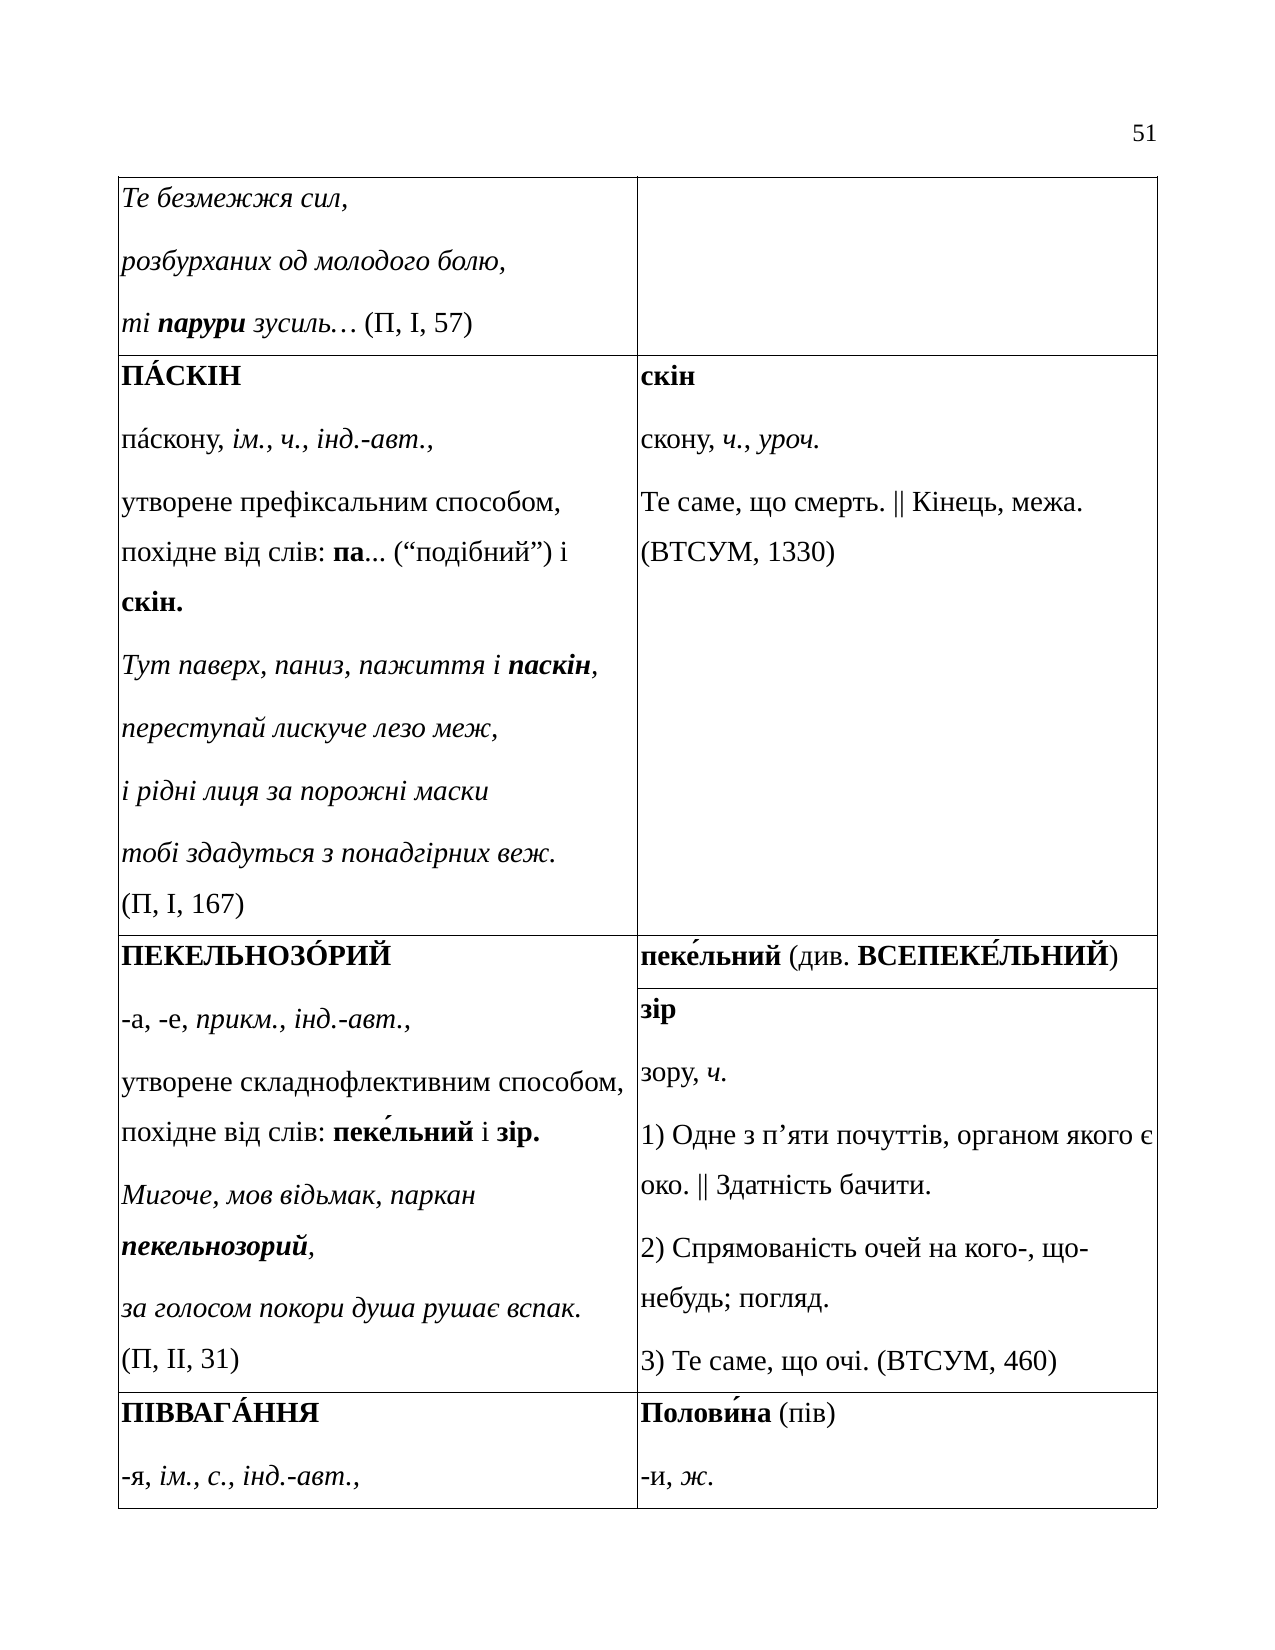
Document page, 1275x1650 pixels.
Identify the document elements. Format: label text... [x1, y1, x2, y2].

table_cell зір зору, ч. 1) Одне з п’яти почуттів, органом якого є око. || Здатність бачити. 2) Спрямованість очей на кого-, що-небудь; погляд. 3) Те саме, що очі. (ВТСУМ, 460) [638, 989, 1157, 1392]
table_cell ПÁСКІН пáскону, ім., ч., інд.-авт., утворене префіксальним способом, похідне від слів: па... (“подібний”) і скін. Тут паверх, паниз, пажиття і паскін, переступай лискуче лезо меж, і рідні лиця за порожні маски тобі здадуться з понадгірних веж. (П, І, 167) [119, 356, 637, 935]
table_cell ПЕКЕЛЬНОЗÓРИЙ -а, -е, прикм., інд.-авт., утворене складнофлективним способом, похідне від слів: пеке́льний і зір. Мигоче, мов відьмак, паркан пекельнозорий, за голосом покори душа рушає вспак. (П, ІІ, 31) [119, 936, 637, 1392]
table_cell скін скону, ч., уроч. Те саме, що смерть. || Кінець, межа. (ВТСУМ, 1330) [638, 356, 1157, 935]
table_cell [638, 178, 1157, 354]
table_cell пеке́льний (див. ВСЕПЕКЕ́ЛЬНИЙ) [638, 936, 1157, 988]
table_cell Те безмежжя сил, розбурханих од молодого болю, ті парури зусиль… (П, І, 57) [119, 178, 637, 354]
table_cell Полови́на (пів) -и, ж. [638, 1393, 1157, 1507]
table_cell ПІВВАГÁННЯ -я, ім., с., інд.-авт., [119, 1393, 637, 1507]
